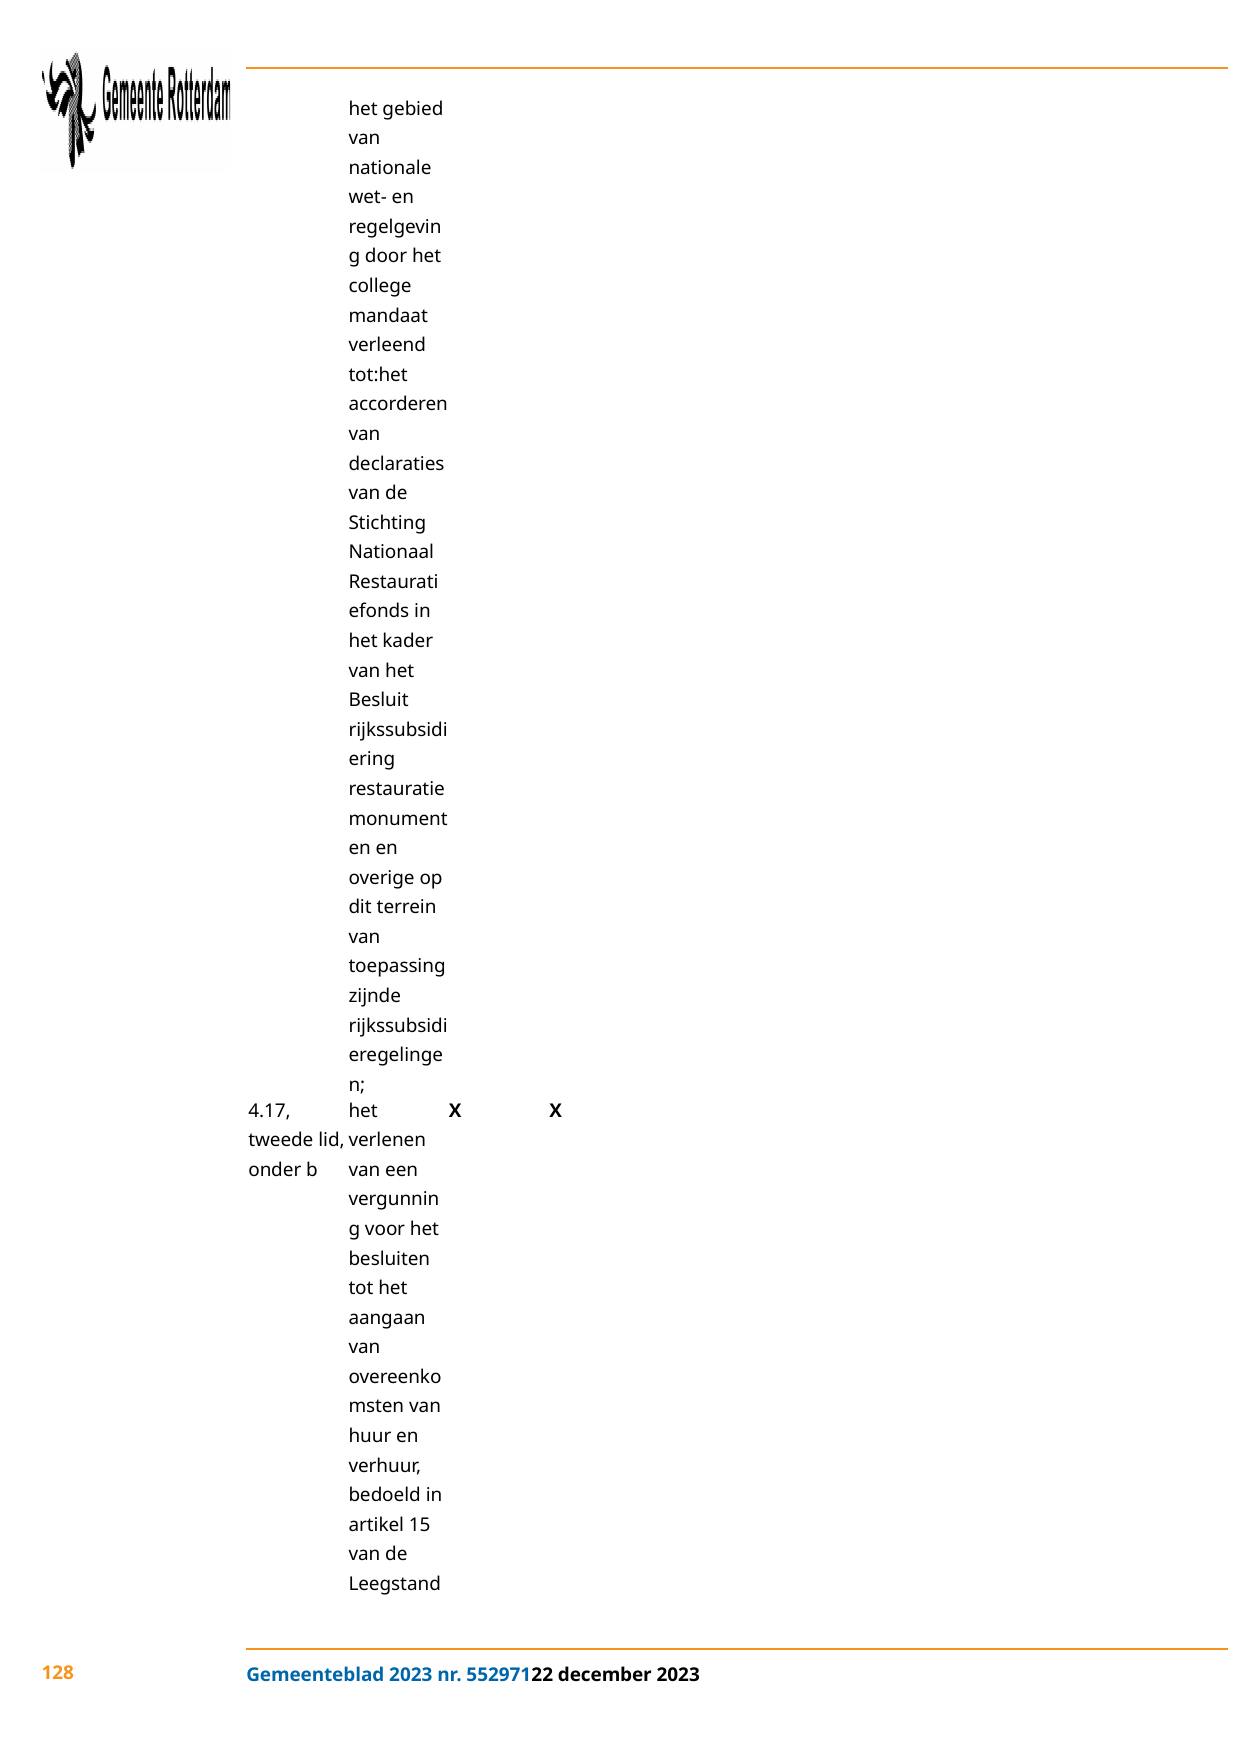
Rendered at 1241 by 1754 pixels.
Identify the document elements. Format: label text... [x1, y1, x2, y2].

table_cell [750, 95, 850, 1097]
table_cell [1051, 95, 1152, 1097]
table_cell [850, 95, 951, 1097]
table_cell [650, 95, 750, 1097]
table_cell X [549, 1097, 649, 1596]
table_cell [951, 95, 1051, 1097]
table_cell [850, 1097, 951, 1596]
picture [41, 47, 231, 172]
table_cell [549, 95, 649, 1097]
table_cell [449, 95, 549, 1097]
table_cell [248, 95, 348, 1097]
table_cell X [449, 1097, 549, 1596]
table_cell [1051, 1097, 1152, 1596]
table_cell het gebied van nationale wet- en regelgeving door het college mandaat verleend tot:het accorderen van declaraties van de Stichting Nationaal Restauratiefonds in het kader van het Besluit rijkssubsidiering restauratie monumenten en overige op dit terrein van toepassing zijnde rijkssubsidieregelingen; [348, 95, 449, 1097]
table_cell [650, 1097, 750, 1596]
table_cell 4.17, tweede lid, onder b [248, 1097, 348, 1596]
table_cell [951, 1097, 1051, 1596]
table_cell het verlenen van een vergunning voor het besluiten tot het aangaan van overeenkomsten van huur en verhuur, bedoeld in artikel 15 van de Leegstand [348, 1097, 449, 1596]
table_cell [750, 1097, 850, 1596]
